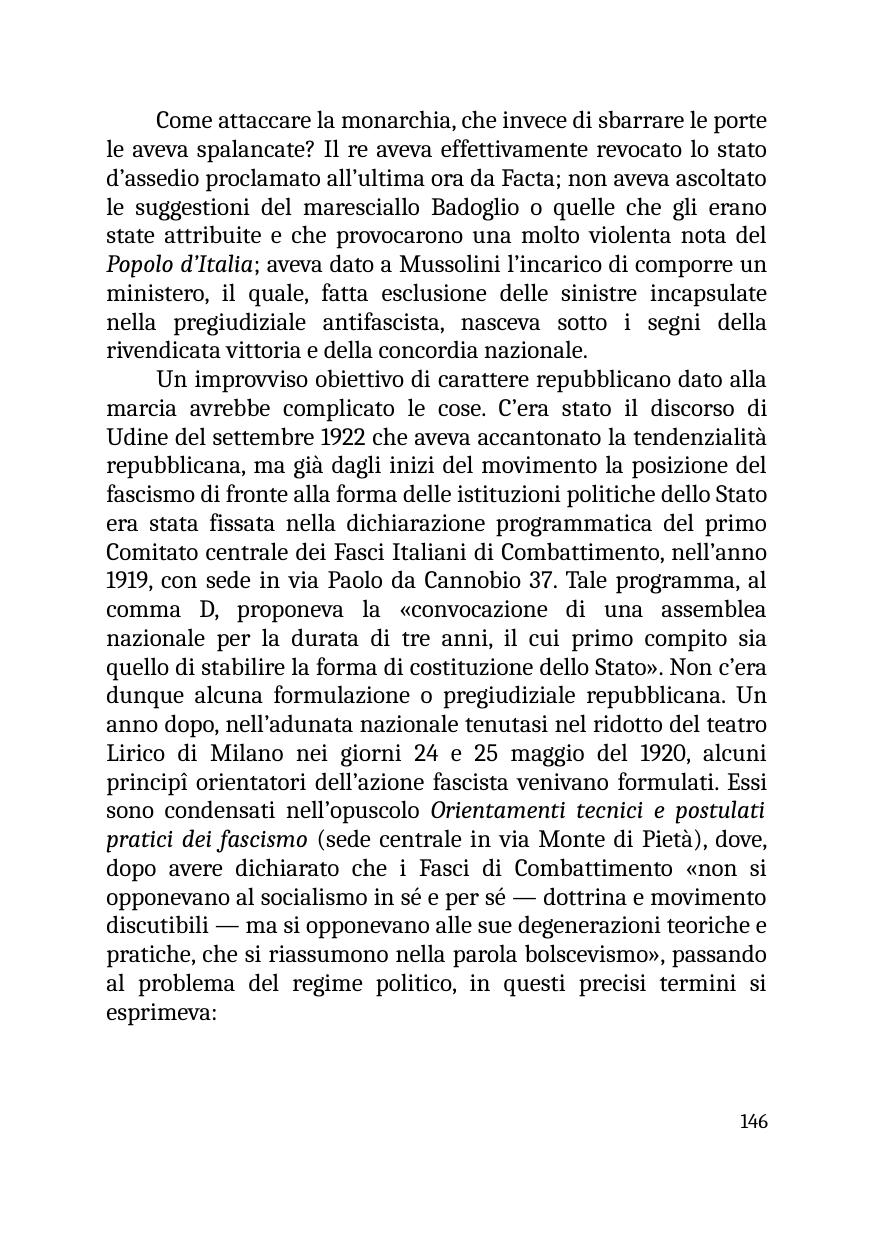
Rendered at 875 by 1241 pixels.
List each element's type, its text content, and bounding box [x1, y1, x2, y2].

text Come attaccare la monarchia, che invece di sbarrare le porte le aveva spalancate? Il re aveva effettivamente revocato lo stato d’assedio proclamato all’ultima ora da Facta; non aveva ascoltato le suggestioni del maresciallo Badoglio o quelle che gli erano state attribuite e che provocarono una molto violenta nota del Popolo d’Italia; aveva dato a Mussolini l’incarico di comporre un ministero, il quale, fatta esclusione delle sinistre incapsulate nella pregiudiziale antifascista, nasceva sotto i segni della rivendicata vittoria e della concordia nazionale. [106, 106, 768, 365]
text Un improvviso obiettivo di carattere repubblicano dato alla marcia avrebbe complicato le cose. C’era stato il discorso di Udine del settembre 1922 che aveva accantonato la tendenzialità repubblicana, ma già dagli inizi del movimento la posizione del fascismo di fronte alla forma delle istituzioni politiche dello Stato era stata fissata nella dichiarazione programmatica del primo Comitato centrale dei Fasci Italiani di Combattimento, nell’anno 1919, con sede in via Paolo da Cannobio 37. Tale programma, al comma D, proponeva la «convocazione di una assemblea nazionale per la durata di tre anni, il cui primo compito sia quello di stabilire la forma di costituzione dello Stato». Non c’era dunque alcuna formulazione o pregiudiziale repubblicana. Un anno dopo, nell’adunata nazionale tenutasi nel ridotto del teatro Lirico di Milano nei giorni 24 e 25 maggio del 1920, alcuni principî orientatori dell’azione fascista venivano formulati. Essi sono condensati nell’opuscolo Orientamenti tecnici e postulati pratici dei fascismo (sede centrale in via Monte di Pietà), dove, dopo avere dichiarato che i Fasci di Combattimento «non si opponevano al socialismo in sé e per sé — dottrina e movimento discutibili — ma si opponevano alle sue degenerazioni teoriche e pratiche, che si riassumono nella parola bolscevismo», passando al problema del regime politico, in questi precisi termini si esprimeva: [106, 365, 768, 1026]
